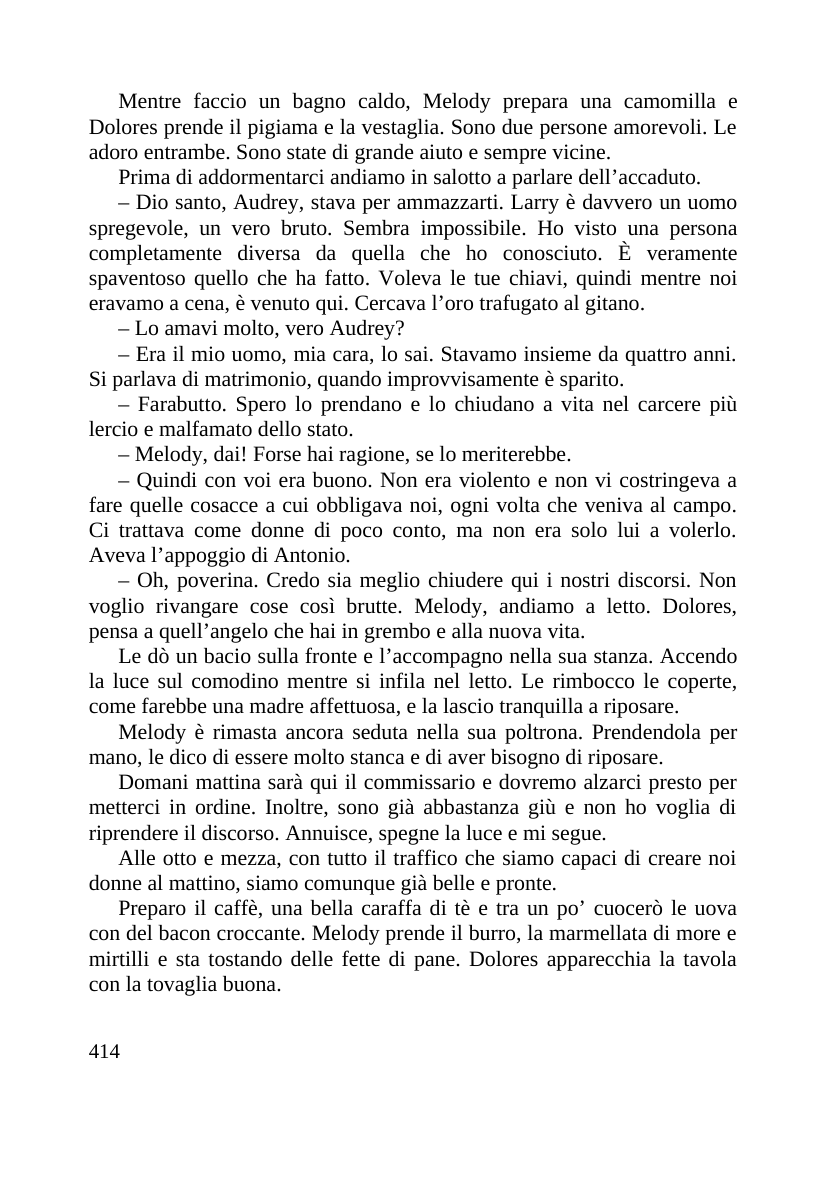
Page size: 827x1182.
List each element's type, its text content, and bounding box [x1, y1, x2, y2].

text – Quindi con voi era buono. Non era violento e non vi costringeva a fare quelle cosacce a cui obbligava noi, ogni volta che veniva al campo. Ci trattava come donne di poco conto, ma non era solo lui a volerlo. Aveva l’appoggio di Antonio. [88, 467, 738, 567]
text – Farabutto. Spero lo prendano e lo chiudano a vita nel carcere più lercio e malfamato dello stato. [88, 391, 738, 441]
text Domani mattina sarà qui il commissario e dovremo alzarci presto per metterci in ordine. Inoltre, sono già abbastanza giù e non ho voglia di riprendere il discorso. Annuisce, spegne la luce e mi segue. [88, 769, 738, 845]
text – Lo amavi molto, vero Audrey? [88, 315, 738, 341]
text Mentre faccio un bagno caldo, Melody prepara una camomilla e Dolores prende il pigiama e la vestaglia. Sono due persone amorevoli. Le adoro entrambe. Sono state di grande aiuto e sempre vicine. [88, 88, 738, 164]
text Alle otto e mezza, con tutto il traffico che siamo capaci di creare noi donne al mattino, siamo comunque già belle e pronte. [88, 845, 738, 895]
text Preparo il caffè, una bella caraffa di tè e tra un po’ cuocerò le uova con del bacon croccante. Melody prende il burro, la marmellata di more e mirtilli e sta tostando delle fette di pane. Dolores apparecchia la tavola con la tovaglia buona. [88, 895, 738, 996]
text – Dio santo, Audrey, stava per ammazzarti. Larry è davvero un uomo spregevole, un vero bruto. Sembra impossibile. Ho visto una persona completamente diversa da quella che ho conosciuto. È veramente spaventoso quello che ha fatto. Voleva le tue chiavi, quindi mentre noi eravamo a cena, è venuto qui. Cercava l’oro trafugato al gitano. [88, 189, 738, 315]
text – Era il mio uomo, mia cara, lo sai. Stavamo insieme da quattro anni. Si parlava di matrimonio, quando improvvisamente è sparito. [88, 341, 738, 391]
text Melody è rimasta ancora seduta nella sua poltrona. Prendendola per mano, le dico di essere molto stanca e di aver bisogno di riposare. [88, 719, 738, 769]
text Le dò un bacio sulla fronte e l’accompagno nella sua stanza. Accendo la luce sul comodino mentre si infila nel letto. Le rimbocco le coperte, come farebbe una madre affettuosa, e la lascio tranquilla a riposare. [88, 643, 738, 719]
text – Oh, poverina. Credo sia meglio chiudere qui i nostri discorsi. Non voglio rivangare cose così brutte. Melody, andiamo a letto. Dolores, pensa a quell’angelo che hai in grembo e alla nuova vita. [88, 567, 738, 643]
text Prima di addormentarci andiamo in salotto a parlare dell’accaduto. [88, 164, 738, 189]
text – Melody, dai! Forse hai ragione, se lo meriterebbe. [88, 441, 738, 467]
